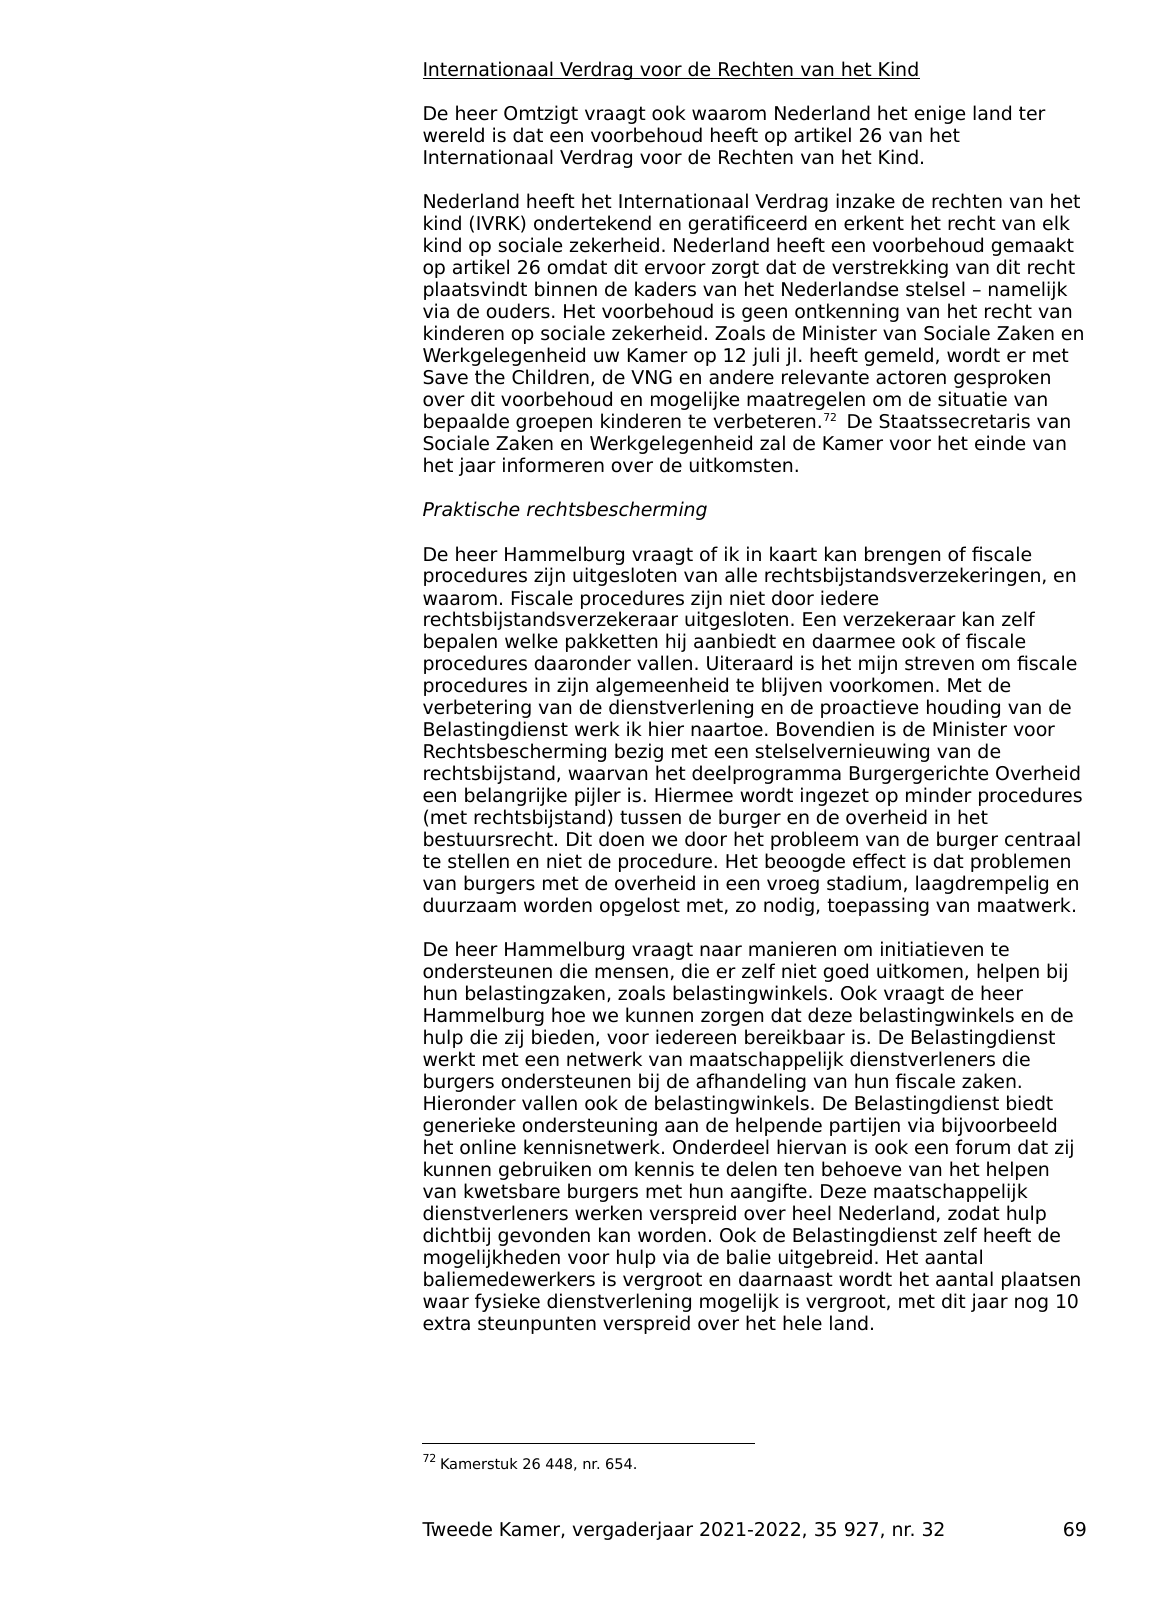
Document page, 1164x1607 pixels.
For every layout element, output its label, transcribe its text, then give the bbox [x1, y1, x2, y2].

subtitle Praktische rechtsbescherming [422, 499, 1087, 521]
text Kamerstuk 26 448, nr. 654. [422, 1452, 1087, 1474]
text De heer Hammelburg vraagt naar manieren om initiatieven te ondersteunen die mensen, die er zelf niet goed uitkomen, helpen bij hun belastingzaken, zoals belastingwinkels. Ook vraagt de heer Hammelburg hoe we kunnen zorgen dat deze belastingwinkels en de hulp die zij bieden, voor iedereen bereikbaar is. De Belastingdienst werkt met een netwerk van maatschappelijk dienstverleners die burgers ondersteunen bij de afhandeling van hun fiscale zaken. Hieronder vallen ook de belastingwinkels. De Belastingdienst biedt generieke ondersteuning aan de helpende partijen via bijvoorbeeld het online kennisnetwerk. Onderdeel hiervan is ook een forum dat zij kunnen gebruiken om kennis te delen ten behoeve van het helpen van kwetsbare burgers met hun aangifte. Deze maatschappelijk dienstverleners werken verspreid over heel Nederland, zodat hulp dichtbij gevonden kan worden. Ook de Belastingdienst zelf heeft de mogelijkheden voor hulp via de balie uitgebreid. Het aantal baliemedewerkers is vergroot en daarnaast wordt het aantal plaatsen waar fysieke dienstverlening mogelijk is vergroot, met dit jaar nog 10 extra steunpunten verspreid over het hele land. [422, 939, 1087, 1335]
text Nederland heeft het Internationaal Verdrag inzake de rechten van het kind (IVRK) ondertekend en geratificeerd en erkent het recht van elk kind op sociale zekerheid. Nederland heeft een voorbehoud gemaakt op artikel 26 omdat dit ervoor zorgt dat de verstrekking van dit recht plaatsvindt binnen de kaders van het Nederlandse stelsel – namelijk via de ouders. Het voorbehoud is geen ontkenning van het recht van kinderen op sociale zekerheid. Zoals de Minister van Sociale Zaken en Werkgelegenheid uw Kamer op 12 juli jl. heeft gemeld, wordt er met Save the Children, de VNG en andere relevante actoren gesproken over dit voorbehoud en mogelijke maatregelen om de situatie van bepaalde groepen kinderen te verbeteren. De Staatssecretaris van Sociale Zaken en Werkgelegenheid zal de Kamer voor het einde van het jaar informeren over de uitkomsten. [422, 191, 1087, 477]
text De heer Omtzigt vraagt ook waarom Nederland het enige land ter wereld is dat een voorbehoud heeft op artikel 26 van het Internationaal Verdrag voor de Rechten van het Kind. [422, 103, 1087, 169]
text De heer Hammelburg vraagt of ik in kaart kan brengen of fiscale procedures zijn uitgesloten van alle rechtsbijstandsverzekeringen, en waarom. Fiscale procedures zijn niet door iedere rechtsbijstandsverzekeraar uitgesloten. Een verzekeraar kan zelf bepalen welke pakketten hij aanbiedt en daarmee ook of fiscale procedures daaronder vallen. Uiteraard is het mijn streven om fiscale procedures in zijn algemeenheid te blijven voorkomen. Met de verbetering van de dienstverlening en de proactieve houding van de Belastingdienst werk ik hier naartoe. Bovendien is de Minister voor Rechtsbescherming bezig met een stelselvernieuwing van de rechtsbijstand, waarvan het deelprogramma Burgergerichte Overheid een belangrijke pijler is. Hiermee wordt ingezet op minder procedures (met rechtsbijstand) tussen de burger en de overheid in het bestuursrecht. Dit doen we door het probleem van de burger centraal te stellen en niet de procedure. Het beoogde effect is dat problemen van burgers met de overheid in een vroeg stadium, laagdrempelig en duurzaam worden opgelost met, zo nodig, toepassing van maatwerk. [422, 543, 1087, 917]
subtitle Internationaal Verdrag voor de Rechten van het Kind [422, 59, 1087, 81]
